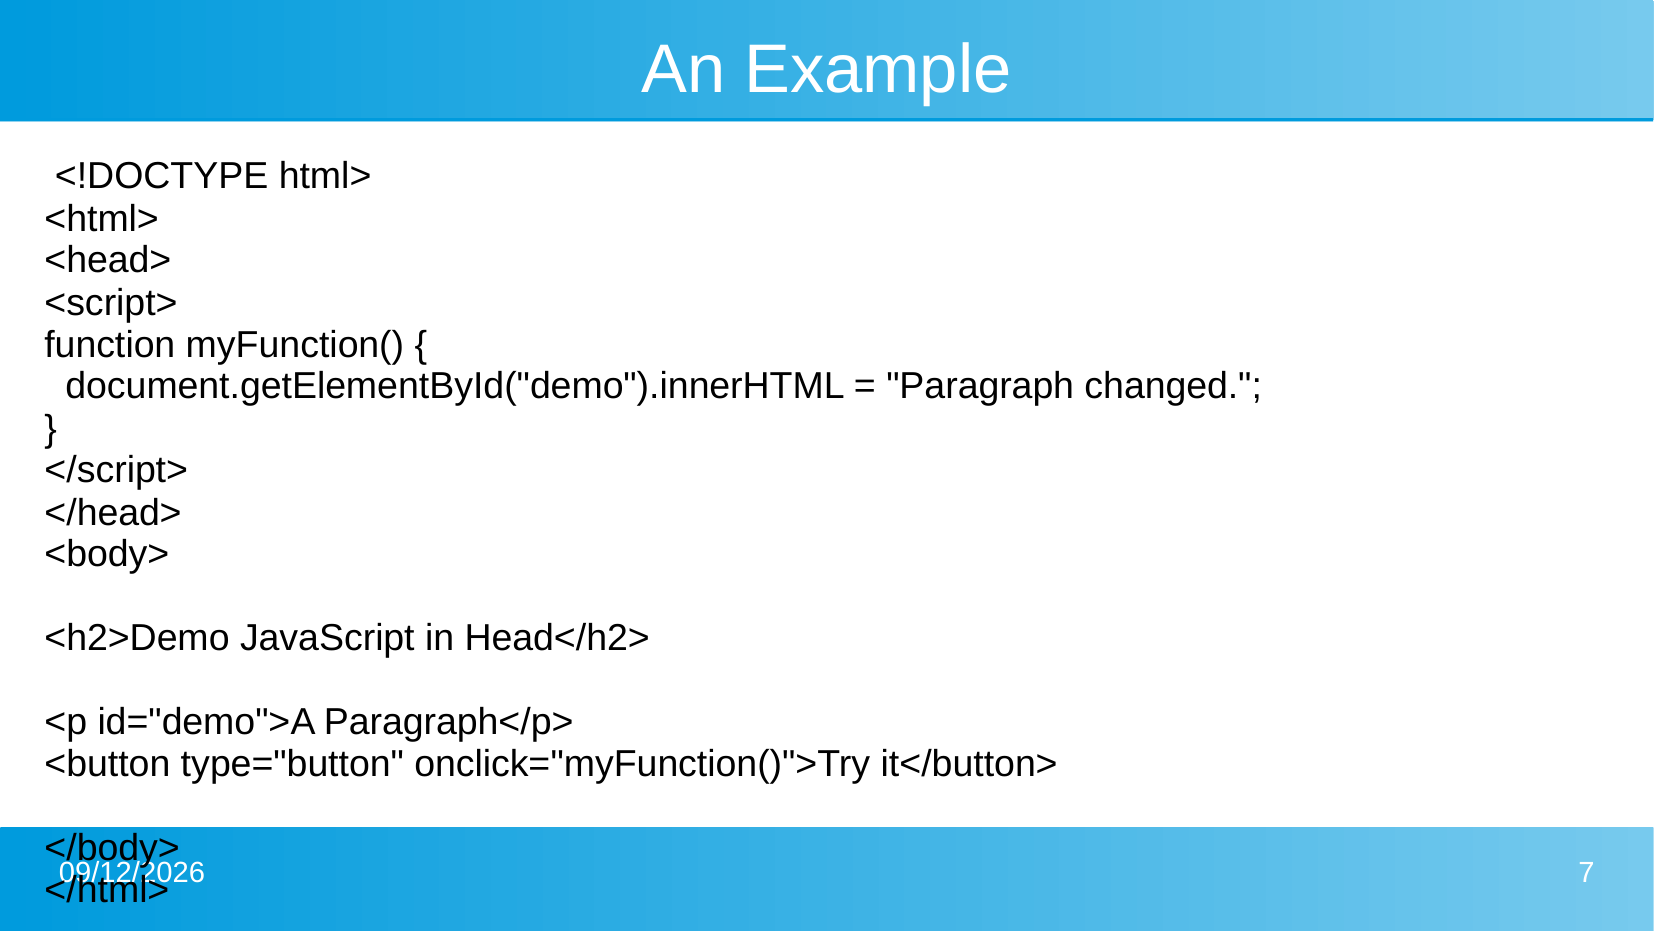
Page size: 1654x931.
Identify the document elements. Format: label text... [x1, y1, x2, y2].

title An Example [59, 29, 1595, 108]
text_box <!DOCTYPE html> <html> <head> <script> function myFunction() { document.getElementById("demo").innerHTML = "Paragraph changed."; } </script> </head> <body> <h2>Demo JavaScript in Head</h2> <p id="demo">A Paragraph</p> <button type="button" onclick="myFunction()">Try it</button> </body> </html> [29, 147, 1506, 931]
